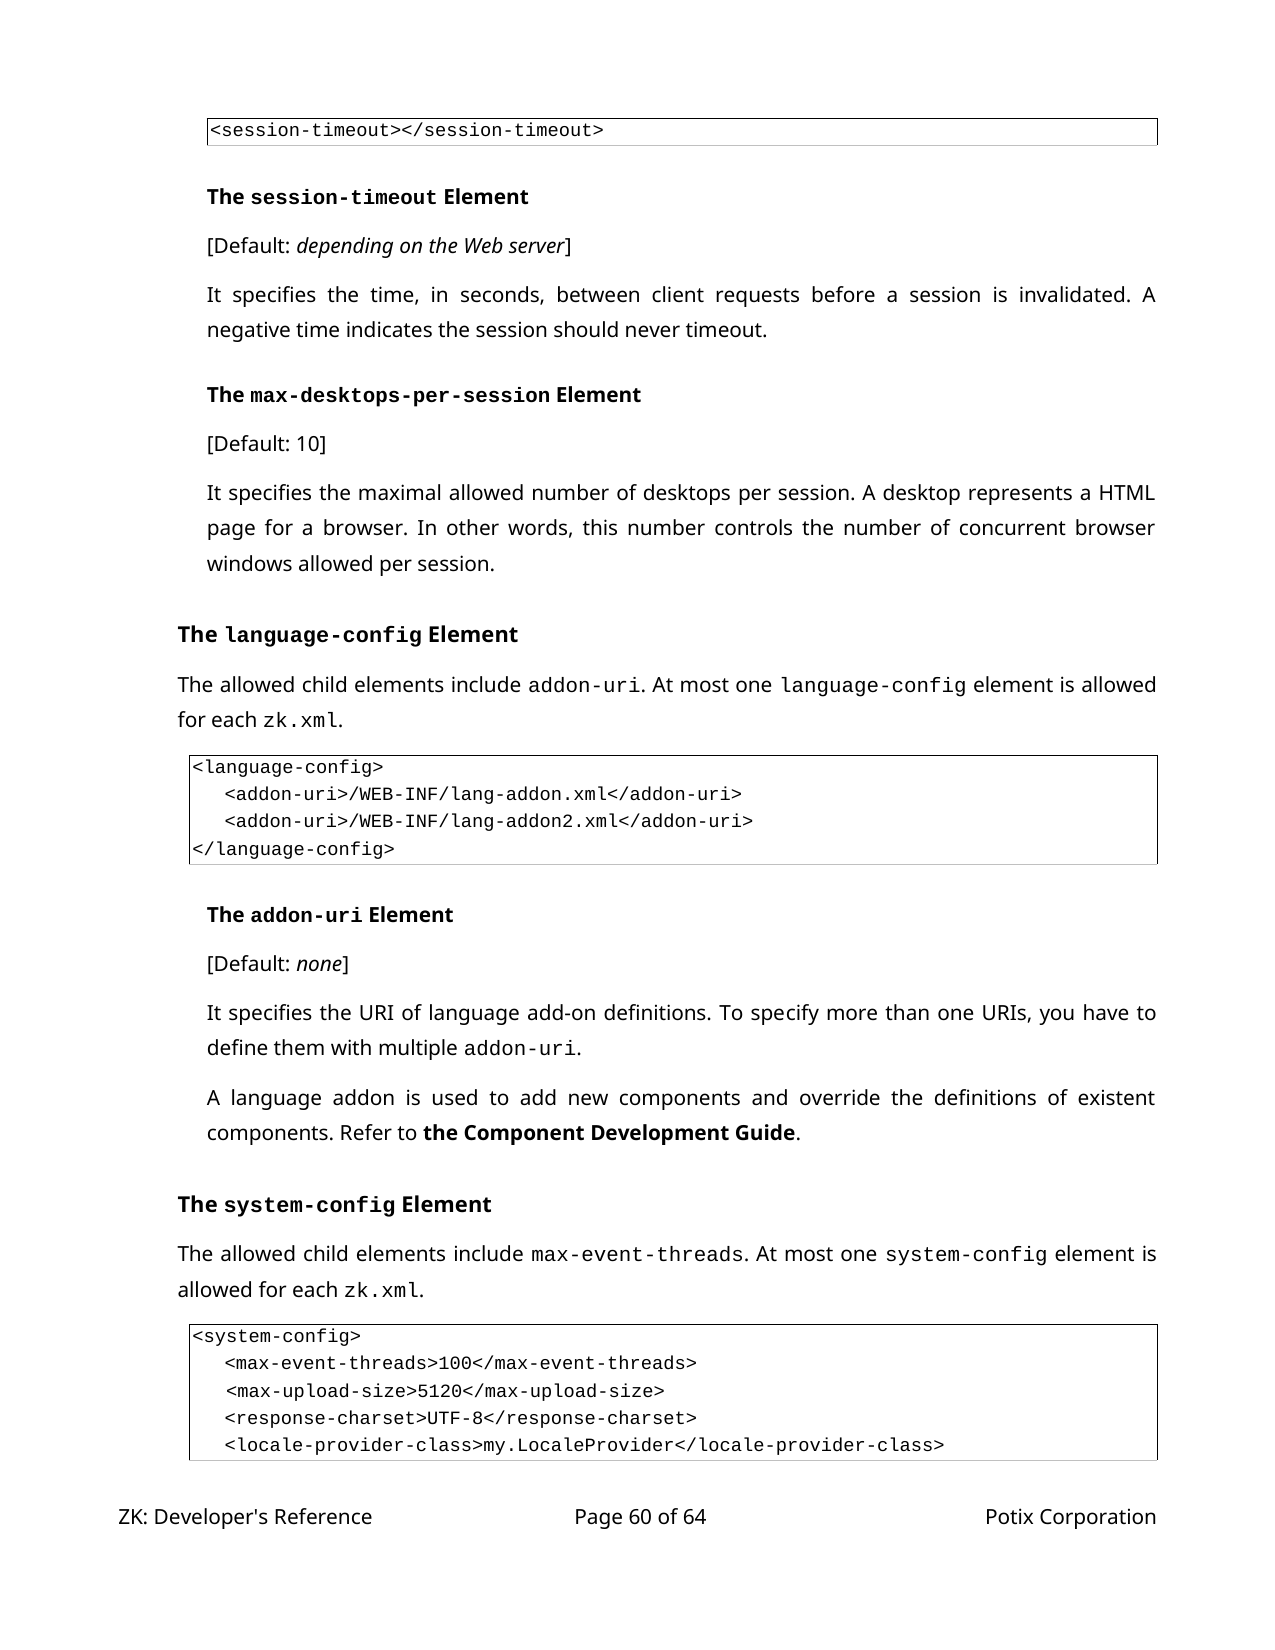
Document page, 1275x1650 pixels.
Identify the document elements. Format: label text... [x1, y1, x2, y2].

subtitle The max-desktops-per-session Element [207, 380, 1157, 409]
text It specifies the time, in seconds, between client requests before a session is invalidated. A negative time indicates the session should never timeout. [207, 280, 1157, 343]
text The allowed child elements include addon-uri. At most one language-config element is allowed for each zk.xml. [177, 670, 1157, 734]
text [Default: depending on the Web server] [207, 231, 1157, 259]
subtitle The addon-uri Element [207, 900, 1157, 929]
text <max-event-threads>100</max-event-threads> [190, 1351, 1157, 1376]
subtitle The language-config Element [177, 619, 1157, 649]
text </language-config> [190, 836, 1157, 864]
text It specifies the maximal allowed number of desktops per session. A desktop represents a HTML page for a browser. In other words, this number controls the number of concurrent browser windows allowed per session. [207, 478, 1157, 577]
text <addon-uri>/WEB-INF/lang-addon.xml</addon-uri> [190, 782, 1157, 806]
text <language-config> [190, 756, 1157, 779]
text [Default: none] [207, 949, 1157, 978]
subtitle The system-config Element [177, 1189, 1157, 1219]
text A language addon is used to add new components and override the definitions of existent components. Refer to the Component Development Guide. [207, 1083, 1157, 1146]
text <session-timeout></session-timeout> [208, 119, 1157, 145]
text <locale-provider-class>my.LocaleProvider</locale-provider-class> [190, 1433, 1157, 1460]
text <addon-uri>/WEB-INF/lang-addon2.xml</addon-uri> [190, 809, 1157, 833]
text It specifies the URI of language add-on definitions. To specify more than one URIs, you have to define them with multiple addon-uri. [207, 998, 1157, 1062]
text <max-upload-size>5120</max-upload-size> [190, 1378, 1157, 1403]
text [Default: 10] [207, 429, 1157, 458]
text <system-config> [190, 1325, 1157, 1348]
text The allowed child elements include max-event-threads. At most one system-config element is allowed for each zk.xml. [177, 1239, 1157, 1303]
text <response-charset>UTF-8</response-charset> [190, 1406, 1157, 1430]
subtitle The session-timeout Element [207, 182, 1157, 211]
